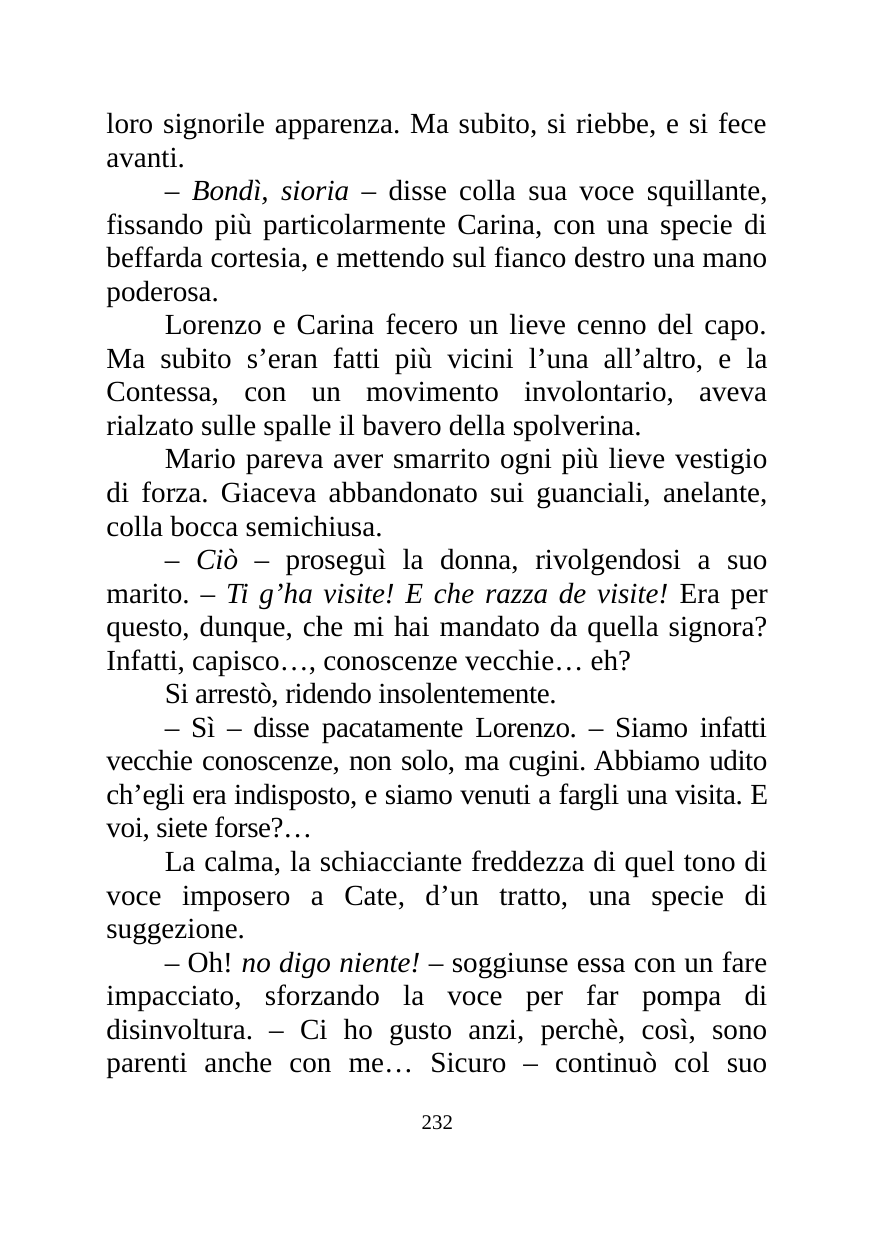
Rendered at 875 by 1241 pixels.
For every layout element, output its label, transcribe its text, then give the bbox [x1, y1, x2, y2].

text loro signorile apparenza. Ma subito, si riebbe, e si fece avanti. [106, 106, 768, 173]
text Lorenzo e Carina fecero un lieve cenno del capo. Ma subito s’eran fatti più vicini l’una all’altro, e la Contessa, con un movimento involontario, aveva rialzato sulle spalle il bavero della spolverina. [106, 307, 768, 442]
text – Sì – disse pacatamente Lorenzo. – Siamo infatti vecchie conoscenze, non solo, ma cugini. Abbiamo udito ch’egli era indisposto, e siamo venuti a fargli una visita. E voi, siete forse?… [106, 710, 768, 844]
text – Bondì, sioria – disse colla sua voce squillante, fissando più particolarmente Carina, con una specie di beffarda cortesia, e mettendo sul fianco destro una mano poderosa. [106, 173, 768, 307]
text La calma, la schiacciante freddezza di quel tono di voce imposero a Cate, d’un tratto, una specie di suggezione. [106, 844, 768, 945]
text Si arrestò, ridendo insolentemente. [106, 676, 768, 710]
text – Ciò – proseguì la donna, rivolgendosi a suo marito. – Ti g’ha visite! E che razza de visite! Era per questo, dunque, che mi hai mandato da quella signora? Infatti, capisco…, conoscenze vecchie… eh? [106, 542, 768, 676]
text – Oh! no digo niente! – soggiunse essa con un fare impacciato, sforzando la voce per far pompa di disinvoltura. – Ci ho gusto anzi, perchè, così, sono parenti anche con me… Sicuro – continuò col suo [106, 945, 768, 1079]
text Mario pareva aver smarrito ogni più lieve vestigio di forza. Giaceva abbandonato sui guanciali, anelante, colla bocca semichiusa. [106, 442, 768, 542]
